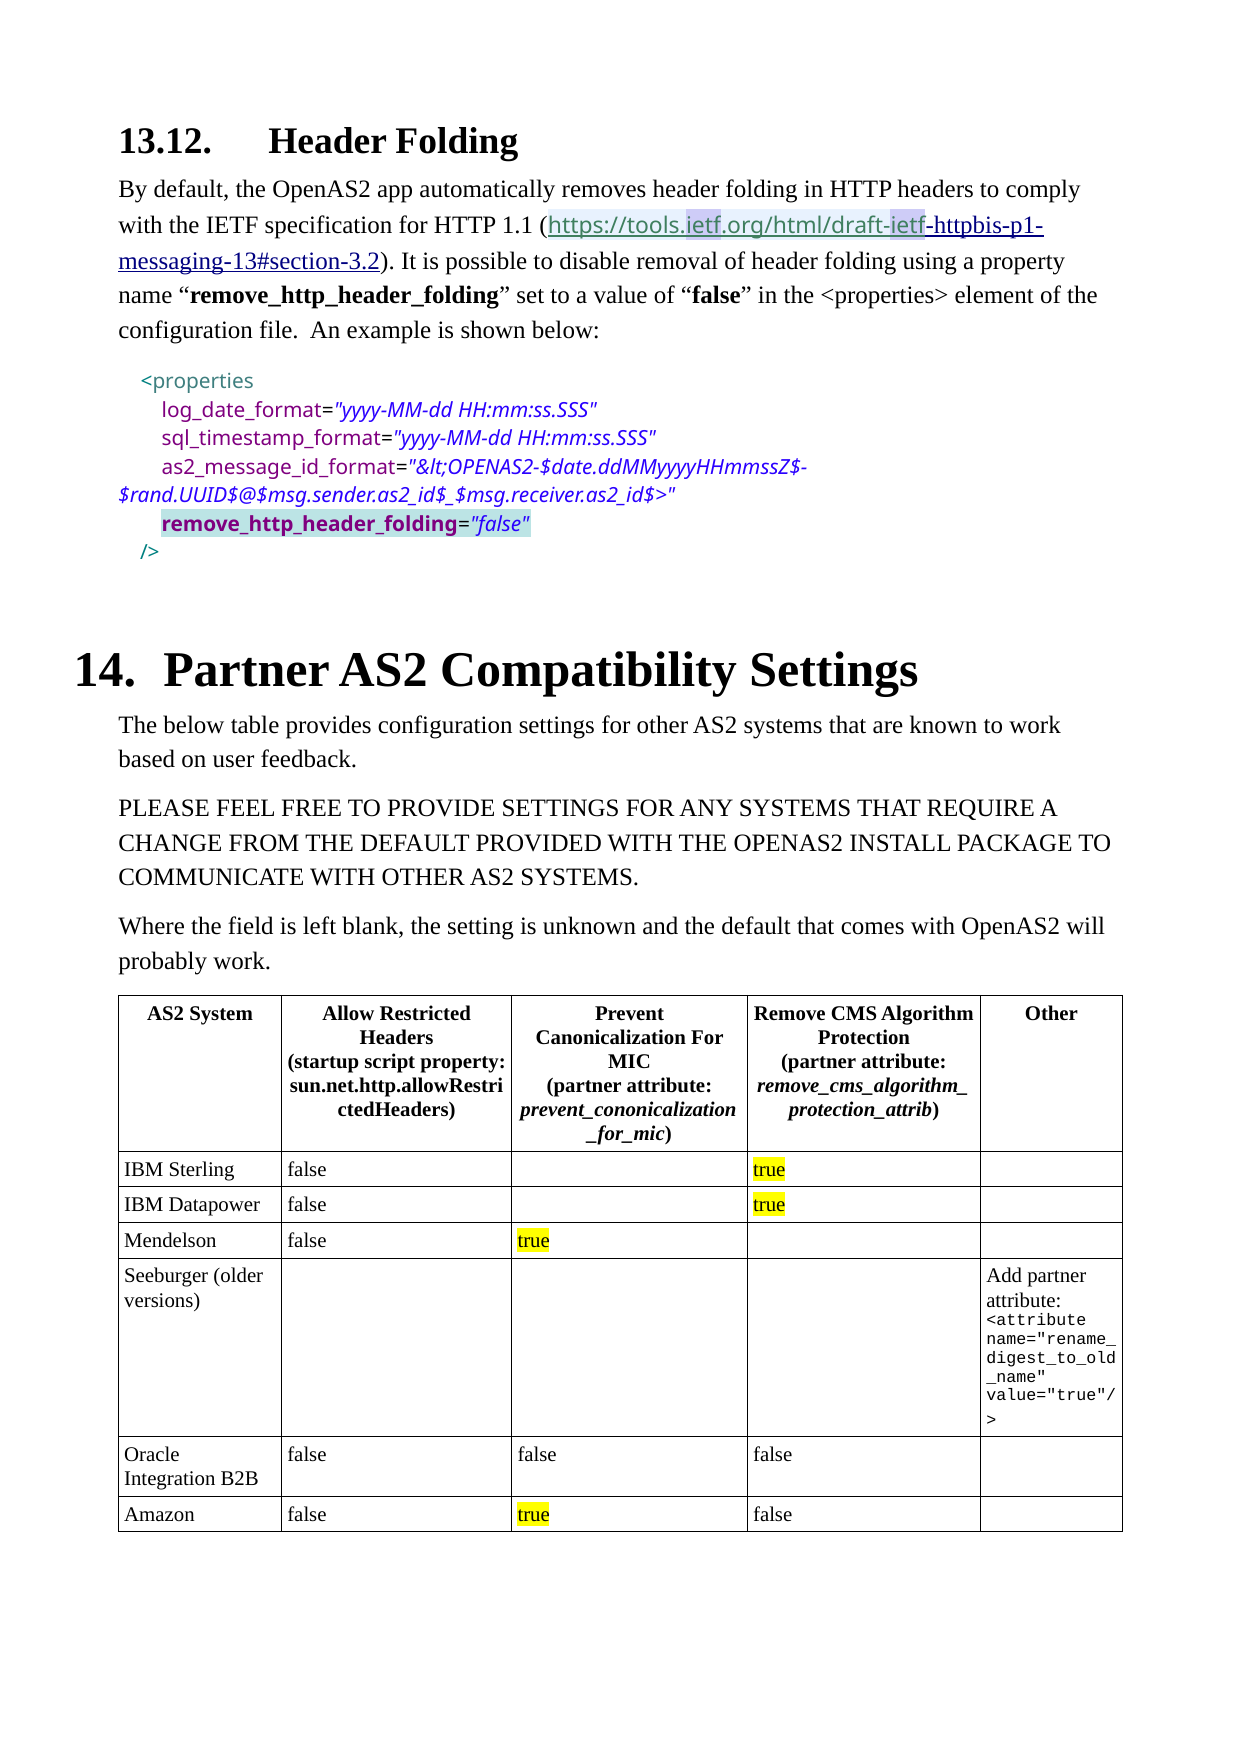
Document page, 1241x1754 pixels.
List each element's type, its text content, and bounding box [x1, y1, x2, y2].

table_cell true [512, 1497, 747, 1531]
text log_date_format="yyyy-MM-dd HH:mm:ss.SSS" [118, 395, 1122, 423]
text PLEASE FEEL FREE TO PROVIDE SETTINGS FOR ANY SYSTEMS THAT REQUIRE A CHANGE FROM THE DEFAULT PROVIDED WITH THE OPENAS2 INSTALL PACKAGE TO COMMUNICATE WITH OTHER AS2 SYSTEMS. [118, 793, 1122, 891]
table_header Remove CMS Algorithm Protection (partner attribute: remove_cms_algorithm_protection_attrib) [748, 996, 980, 1151]
table_cell true [748, 1152, 980, 1186]
table_cell [512, 1259, 747, 1436]
table_cell [512, 1152, 747, 1186]
table_cell Oracle Integration B2B [119, 1437, 281, 1496]
table_cell [512, 1187, 747, 1222]
table_header Allow Restricted Headers (startup script property: sun.net.http.allowRestrictedHeaders) [282, 996, 511, 1151]
text The below table provides configuration settings for other AS2 systems that are known to work based on user feedback. [118, 710, 1122, 773]
subtitle Partner AS2 Compatibility Settings [73, 640, 1122, 697]
text <properties [118, 364, 1122, 395]
table_cell [981, 1187, 1122, 1222]
table_cell [981, 1437, 1122, 1496]
text /> [118, 537, 1122, 566]
table_cell Seeburger (older versions) [119, 1259, 281, 1436]
table_cell false [512, 1437, 747, 1496]
table_cell IBM Sterling [119, 1152, 281, 1186]
table_cell IBM Datapower [119, 1187, 281, 1222]
table_cell true [512, 1223, 747, 1258]
table_cell [748, 1223, 980, 1258]
text as2_message_id_format="&lt;OPENAS2-$date.ddMMyyyyHHmmssZ$-$rand.UUID$@$msg.sender.as2_id$_$msg.receiver.as2_id$>" [118, 452, 1122, 509]
table_cell false [282, 1437, 511, 1496]
table_cell Amazon [119, 1497, 281, 1531]
text sql_timestamp_format="yyyy-MM-dd HH:mm:ss.SSS" [118, 423, 1122, 452]
table_cell false [748, 1437, 980, 1496]
table_cell false [282, 1187, 511, 1222]
text By default, the OpenAS2 app automatically removes header folding in HTTP headers to comply with the IETF specification for HTTP 1.1 (https://tools.ietf.org/html/draft-ietf-httpbis-p1-messaging-13#section-3.2). It is possible to disable removal of header folding using a property name “remove_http_header_folding” set to a value of “false” in the <properties> element of the configuration file. An example is shown below: [118, 174, 1122, 343]
table_cell false [282, 1497, 511, 1531]
table_header AS2 System [119, 996, 281, 1151]
table_cell false [748, 1497, 980, 1531]
table_cell [981, 1497, 1122, 1531]
table_cell [748, 1259, 980, 1436]
table_cell [981, 1152, 1122, 1186]
table_cell [981, 1223, 1122, 1258]
table_cell false [282, 1152, 511, 1186]
text remove_http_header_folding="false" [118, 509, 1122, 537]
table_cell [282, 1259, 511, 1436]
table_cell false [282, 1223, 511, 1258]
table_cell Mendelson [119, 1223, 281, 1258]
table_header Other [981, 996, 1122, 1151]
text Where the field is left blank, the setting is unknown and the default that comes with OpenAS2 will probably work. [118, 911, 1122, 974]
table_cell true [748, 1187, 980, 1222]
table_cell Add partner attribute: <attribute name="rename_digest_to_old_name" value="true"/> [981, 1259, 1122, 1436]
subtitle Header Folding [118, 118, 1122, 161]
table_header Prevent Canonicalization For MIC (partner attribute: prevent_cononicalization_for_mic) [512, 996, 747, 1151]
